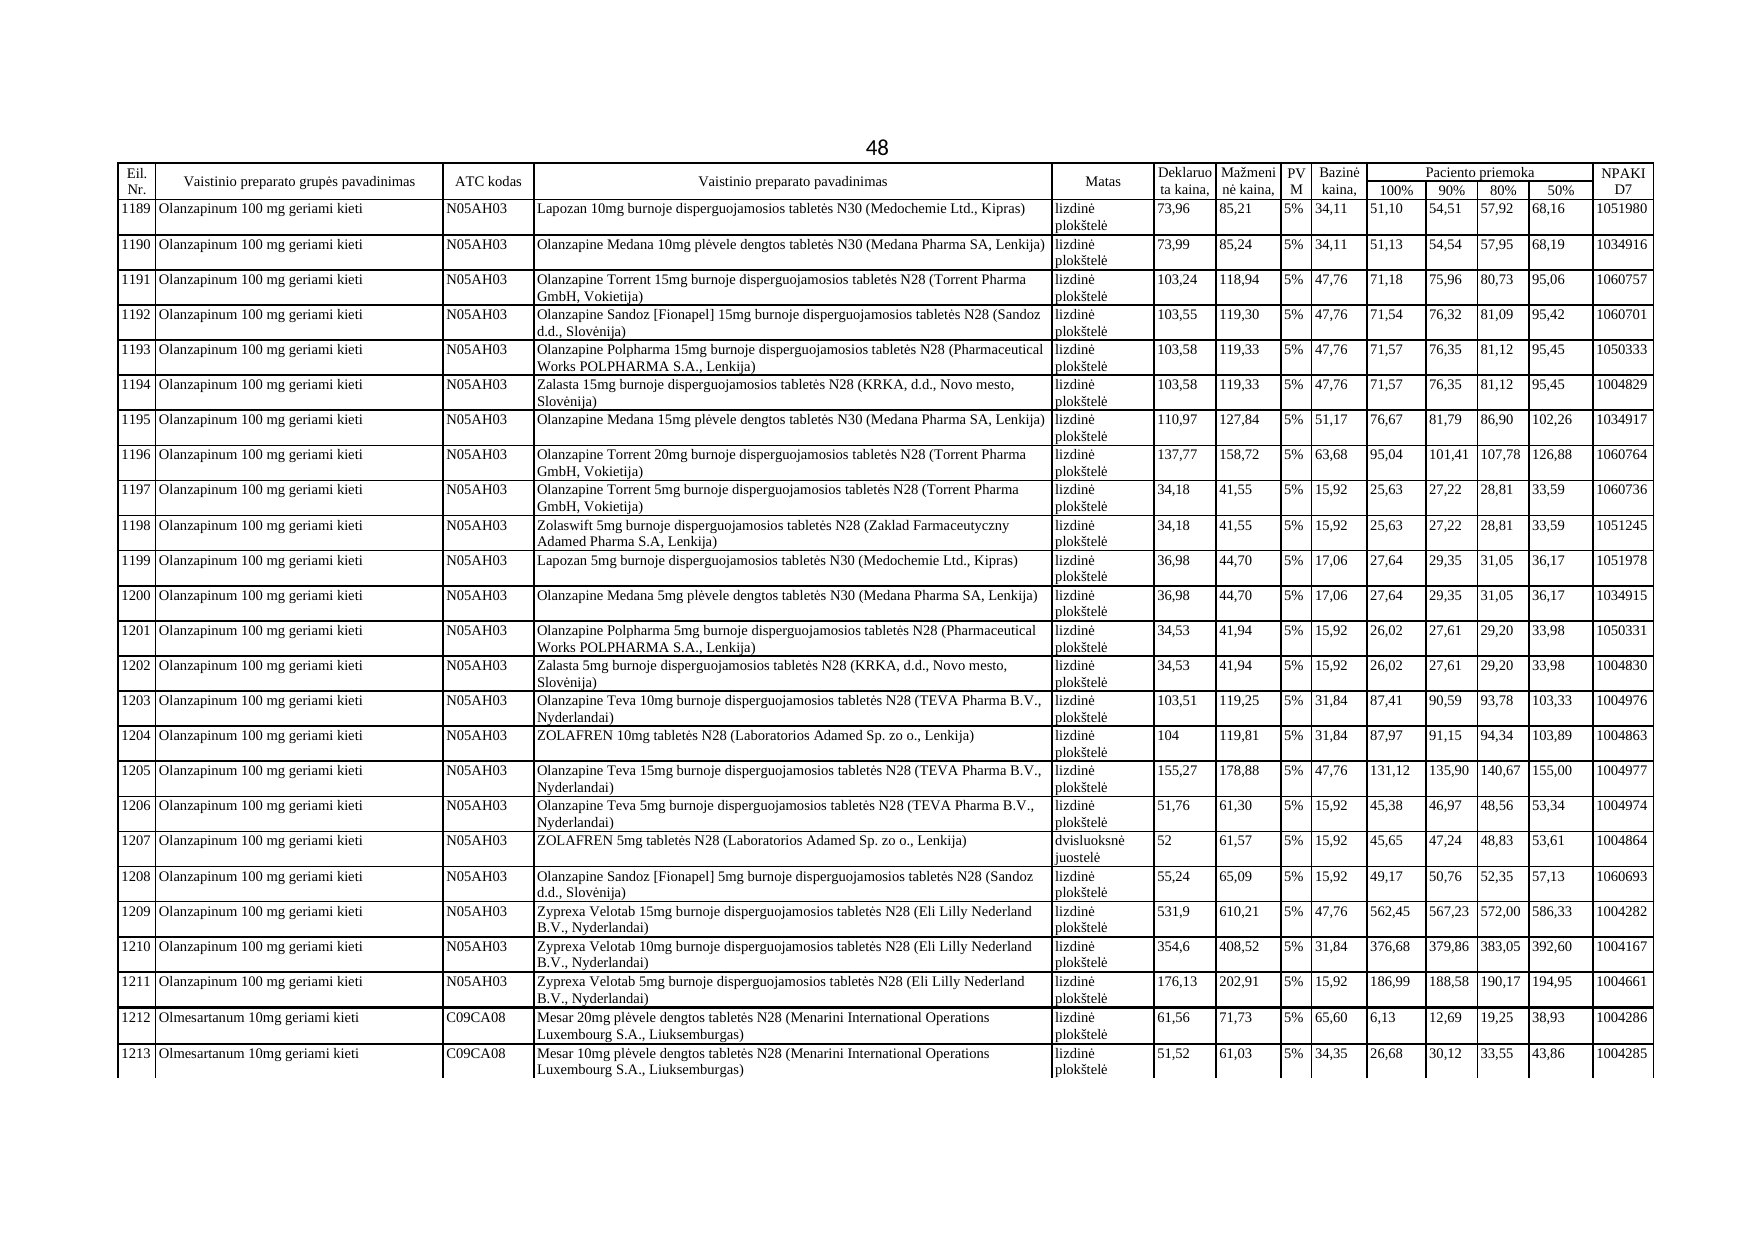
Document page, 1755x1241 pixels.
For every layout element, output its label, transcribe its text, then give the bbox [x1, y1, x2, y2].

table_cell 531,9 [1155, 902, 1215, 936]
table_cell dvisluoksnė juostelė [1053, 832, 1153, 866]
table_cell 155,00 [1530, 762, 1592, 796]
table_cell 119,30 [1217, 306, 1280, 339]
table_cell lizdinė plokštelė [1053, 587, 1153, 620]
table_cell 28,81 [1478, 481, 1528, 515]
table_cell 119,33 [1217, 341, 1280, 374]
table_cell 126,88 [1530, 446, 1592, 479]
table_cell 54,51 [1427, 200, 1477, 234]
table_cell Olanzapinum 100 mg geriami kieti [156, 867, 442, 901]
table_cell 190,17 [1478, 973, 1528, 1006]
table_cell 1198 [119, 516, 155, 550]
table_cell Olanzapine Torrent 15mg burnoje disperguojamosios tabletės N28 (Torrent Pharma GmbH, Vokietija) [535, 271, 1051, 304]
table_cell 5% [1282, 200, 1311, 234]
table_cell Olanzapinum 100 mg geriami kieti [156, 271, 442, 304]
table_cell 1205 [119, 762, 155, 796]
table_cell 71,18 [1368, 271, 1425, 304]
table_cell C09CA08 [444, 1009, 533, 1043]
table_cell 1197 [119, 481, 155, 515]
table_cell 71,57 [1368, 376, 1425, 409]
table_cell Olanzapinum 100 mg geriami kieti [156, 692, 442, 725]
table_cell 95,45 [1530, 376, 1592, 409]
table_cell 87,97 [1368, 727, 1425, 760]
table_cell 19,25 [1478, 1009, 1528, 1043]
table_cell 1202 [119, 657, 155, 690]
table_cell 52,35 [1478, 867, 1528, 901]
table_cell 71,73 [1217, 1009, 1280, 1043]
table_cell 158,72 [1217, 446, 1280, 479]
table_cell 95,42 [1530, 306, 1592, 339]
table_cell 1051978 [1594, 551, 1653, 585]
table_cell 81,12 [1478, 376, 1528, 409]
table_cell 1050331 [1594, 622, 1653, 655]
table_cell 46,97 [1427, 797, 1477, 831]
table_cell 118,94 [1217, 271, 1280, 304]
table_cell N05AH03 [444, 341, 533, 374]
table_cell 586,33 [1530, 902, 1592, 936]
table_cell 103,58 [1155, 341, 1215, 374]
table_cell 93,78 [1478, 692, 1528, 725]
table_cell N05AH03 [444, 832, 533, 866]
table_cell 47,76 [1312, 376, 1366, 409]
table_cell 1051245 [1594, 516, 1653, 550]
table_cell 94,34 [1478, 727, 1528, 760]
table_cell Olanzapinum 100 mg geriami kieti [156, 236, 442, 269]
table_cell 103,51 [1155, 692, 1215, 725]
table_cell 27,61 [1427, 657, 1477, 690]
table_cell Olanzapinum 100 mg geriami kieti [156, 762, 442, 796]
table_cell 610,21 [1217, 902, 1280, 936]
table_cell 33,98 [1530, 657, 1592, 690]
table_cell 1004286 [1594, 1009, 1653, 1043]
table_cell 1060693 [1594, 867, 1653, 901]
table_cell N05AH03 [444, 657, 533, 690]
table_cell 1210 [119, 938, 155, 971]
table_cell lizdinė plokštelė [1053, 481, 1153, 515]
table_cell 50% [1530, 182, 1592, 199]
table_cell 5% [1282, 727, 1311, 760]
table_cell 54,54 [1427, 236, 1477, 269]
table_cell 53,61 [1530, 832, 1592, 866]
table_cell 55,24 [1155, 867, 1215, 901]
table_cell 1060757 [1594, 271, 1653, 304]
table_cell 1189 [119, 200, 155, 234]
table_cell 31,05 [1478, 587, 1528, 620]
table_cell 119,25 [1217, 692, 1280, 725]
table_header PVM [1282, 164, 1311, 199]
table_cell 33,55 [1478, 1045, 1528, 1078]
table_cell 47,76 [1312, 902, 1366, 936]
table_cell 30,12 [1427, 1045, 1477, 1078]
table_cell 76,35 [1427, 376, 1477, 409]
table_cell 75,96 [1427, 271, 1477, 304]
table_cell Lapozan 10mg burnoje disperguojamosios tabletės N30 (Medochemie Ltd., Kipras) [535, 200, 1051, 234]
table_cell N05AH03 [444, 446, 533, 479]
table_cell N05AH03 [444, 551, 533, 585]
table_cell Zalasta 5mg burnoje disperguojamosios tabletės N28 (KRKA, d.d., Novo mesto, Slovėnija) [535, 657, 1051, 690]
table_cell 85,24 [1217, 236, 1280, 269]
table_cell lizdinė plokštelė [1053, 938, 1153, 971]
table_cell 1004167 [1594, 938, 1653, 971]
table_cell 408,52 [1217, 938, 1280, 971]
table_cell Olanzapinum 100 mg geriami kieti [156, 727, 442, 760]
table_cell 1004829 [1594, 376, 1653, 409]
table_cell 1004864 [1594, 832, 1653, 866]
table_cell 27,61 [1427, 622, 1477, 655]
table_cell 41,55 [1217, 516, 1280, 550]
table_cell 119,81 [1217, 727, 1280, 760]
table_cell lizdinė plokštelė [1053, 306, 1153, 339]
table_cell Olanzapinum 100 mg geriami kieti [156, 411, 442, 444]
table_cell 383,05 [1478, 938, 1528, 971]
table_cell Olanzapine Teva 5mg burnoje disperguojamosios tabletės N28 (TEVA Pharma B.V., Nyderlandai) [535, 797, 1051, 831]
table_cell 73,96 [1155, 200, 1215, 234]
table_cell 51,13 [1368, 236, 1425, 269]
table_cell 1050333 [1594, 341, 1653, 374]
table_cell 1213 [119, 1045, 155, 1078]
table_cell lizdinė plokštelė [1053, 622, 1153, 655]
table_cell Olanzapine Polpharma 5mg burnoje disperguojamosios tabletės N28 (Pharmaceutical Works POLPHARMA S.A., Lenkija) [535, 622, 1051, 655]
table_cell Olanzapinum 100 mg geriami kieti [156, 902, 442, 936]
table_cell 1201 [119, 622, 155, 655]
table_cell 26,02 [1368, 622, 1425, 655]
table_cell 119,33 [1217, 376, 1280, 409]
table_cell 1208 [119, 867, 155, 901]
table_cell N05AH03 [444, 200, 533, 234]
table_cell 61,03 [1217, 1045, 1280, 1078]
table_cell 1200 [119, 587, 155, 620]
table_cell 137,77 [1155, 446, 1215, 479]
table_cell 47,76 [1312, 762, 1366, 796]
table_cell 5% [1282, 867, 1311, 901]
table_cell 103,55 [1155, 306, 1215, 339]
table_cell 34,11 [1312, 236, 1366, 269]
table_cell 5% [1282, 376, 1311, 409]
table_cell 36,17 [1530, 551, 1592, 585]
table_cell 28,81 [1478, 516, 1528, 550]
table_cell 57,92 [1478, 200, 1528, 234]
table_header ATC kodas [444, 164, 533, 199]
table_cell 103,24 [1155, 271, 1215, 304]
table_cell 61,30 [1217, 797, 1280, 831]
table_cell Olmesartanum 10mg geriami kieti [156, 1009, 442, 1043]
table_cell 81,12 [1478, 341, 1528, 374]
table_cell 1004976 [1594, 692, 1653, 725]
table_cell lizdinė plokštelė [1053, 797, 1153, 831]
table_cell 5% [1282, 271, 1311, 304]
table_cell lizdinė plokštelė [1053, 762, 1153, 796]
table_cell Olanzapinum 100 mg geriami kieti [156, 481, 442, 515]
table_cell Olanzapine Medana 15mg plėvele dengtos tabletės N30 (Medana Pharma SA, Lenkija) [535, 411, 1051, 444]
table_cell N05AH03 [444, 762, 533, 796]
table_cell ZOLAFREN 10mg tabletės N28 (Laboratorios Adamed Sp. zo o., Lenkija) [535, 727, 1051, 760]
table_cell 80,73 [1478, 271, 1528, 304]
table_cell N05AH03 [444, 973, 533, 1006]
table_cell 81,79 [1427, 411, 1477, 444]
table_cell 1192 [119, 306, 155, 339]
table_cell N05AH03 [444, 938, 533, 971]
table_cell 140,67 [1478, 762, 1528, 796]
table_cell lizdinė plokštelė [1053, 446, 1153, 479]
table_cell 188,58 [1427, 973, 1477, 1006]
table_cell 1203 [119, 692, 155, 725]
table_cell N05AH03 [444, 867, 533, 901]
table_cell 27,22 [1427, 481, 1477, 515]
table_cell 1209 [119, 902, 155, 936]
table_cell 47,76 [1312, 271, 1366, 304]
table_cell Zalasta 15mg burnoje disperguojamosios tabletės N28 (KRKA, d.d., Novo mesto, Slovėnija) [535, 376, 1051, 409]
table_cell 95,04 [1368, 446, 1425, 479]
table_cell 5% [1282, 832, 1311, 866]
table_cell 90% [1427, 182, 1477, 199]
table_cell Olmesartanum 10mg geriami kieti [156, 1045, 442, 1078]
table_header Matas [1053, 164, 1153, 199]
table_cell Zyprexa Velotab 5mg burnoje disperguojamosios tabletės N28 (Eli Lilly Nederland B.V., Nyderlandai) [535, 973, 1051, 1006]
table_cell 5% [1282, 797, 1311, 831]
table_cell 1051980 [1594, 200, 1653, 234]
table_cell Olanzapinum 100 mg geriami kieti [156, 657, 442, 690]
table_cell ZOLAFREN 5mg tabletės N28 (Laboratorios Adamed Sp. zo o., Lenkija) [535, 832, 1051, 866]
table_cell 36,17 [1530, 587, 1592, 620]
table_cell 392,60 [1530, 938, 1592, 971]
table_cell Olanzapine Polpharma 15mg burnoje disperguojamosios tabletės N28 (Pharmaceutical Works POLPHARMA S.A., Lenkija) [535, 341, 1051, 374]
table_cell 572,00 [1478, 902, 1528, 936]
table_cell 85,21 [1217, 200, 1280, 234]
table_cell 1191 [119, 271, 155, 304]
table_cell 1034917 [1594, 411, 1653, 444]
table_cell 63,68 [1312, 446, 1366, 479]
table_cell 5% [1282, 973, 1311, 1006]
table_cell Olanzapinum 100 mg geriami kieti [156, 551, 442, 585]
table_cell Olanzapinum 100 mg geriami kieti [156, 341, 442, 374]
table_cell 15,92 [1312, 516, 1366, 550]
table_cell 1004282 [1594, 902, 1653, 936]
table_cell 38,93 [1530, 1009, 1592, 1043]
table_cell lizdinė plokštelė [1053, 341, 1153, 374]
table_cell 50,76 [1427, 867, 1477, 901]
table_cell Olanzapinum 100 mg geriami kieti [156, 306, 442, 339]
table_cell 47,76 [1312, 341, 1366, 374]
table_cell 51,52 [1155, 1045, 1215, 1078]
table_cell Olanzapinum 100 mg geriami kieti [156, 587, 442, 620]
table_cell 15,92 [1312, 867, 1366, 901]
table_cell 26,02 [1368, 657, 1425, 690]
table_cell 1060701 [1594, 306, 1653, 339]
table_cell 5% [1282, 551, 1311, 585]
table_cell 567,23 [1427, 902, 1477, 936]
table_cell Lapozan 5mg burnoje disperguojamosios tabletės N30 (Medochemie Ltd., Kipras) [535, 551, 1051, 585]
table_cell 202,91 [1217, 973, 1280, 1006]
table_cell 1194 [119, 376, 155, 409]
table_cell 5% [1282, 622, 1311, 655]
table_cell 5% [1282, 446, 1311, 479]
table_cell 68,19 [1530, 236, 1592, 269]
table_cell 176,13 [1155, 973, 1215, 1006]
table_cell lizdinė plokštelė [1053, 867, 1153, 901]
table_cell Olanzapine Medana 10mg plėvele dengtos tabletės N30 (Medana Pharma SA, Lenkija) [535, 236, 1051, 269]
table_cell 15,92 [1312, 832, 1366, 866]
table_cell 12,69 [1427, 1009, 1477, 1043]
table_cell N05AH03 [444, 902, 533, 936]
table_cell 95,45 [1530, 341, 1592, 374]
table_header Deklaruota kaina, Lt [1155, 164, 1215, 199]
table_cell 127,84 [1217, 411, 1280, 444]
table_cell 1004285 [1594, 1045, 1653, 1078]
table_cell lizdinė plokštelė [1053, 236, 1153, 269]
table_cell C09CA08 [444, 1045, 533, 1078]
table_cell 1212 [119, 1009, 155, 1043]
table_cell 5% [1282, 762, 1311, 796]
table_cell Olanzapine Medana 5mg plėvele dengtos tabletės N30 (Medana Pharma SA, Lenkija) [535, 587, 1051, 620]
table_cell lizdinė plokštelė [1053, 551, 1153, 585]
table_cell 186,99 [1368, 973, 1425, 1006]
table_cell 36,98 [1155, 587, 1215, 620]
table_cell 25,63 [1368, 516, 1425, 550]
table_cell N05AH03 [444, 692, 533, 725]
table_header Mažmeninė kaina, Lt [1217, 164, 1280, 199]
table_cell Olanzapinum 100 mg geriami kieti [156, 832, 442, 866]
table_cell 34,18 [1155, 481, 1215, 515]
table_cell 376,68 [1368, 938, 1425, 971]
table_cell 1206 [119, 797, 155, 831]
table_cell 1034916 [1594, 236, 1653, 269]
table_cell 1199 [119, 551, 155, 585]
table_cell Zyprexa Velotab 15mg burnoje disperguojamosios tabletės N28 (Eli Lilly Nederland B.V., Nyderlandai) [535, 902, 1051, 936]
table_cell 15,92 [1312, 481, 1366, 515]
table_cell 43,86 [1530, 1045, 1592, 1078]
table_cell 47,24 [1427, 832, 1477, 866]
table_cell Olanzapine Sandoz [Fionapel] 15mg burnoje disperguojamosios tabletės N28 (Sandoz d.d., Slovėnija) [535, 306, 1051, 339]
table_cell 103,89 [1530, 727, 1592, 760]
table_cell 101,41 [1427, 446, 1477, 479]
table_cell 76,32 [1427, 306, 1477, 339]
table_cell 15,92 [1312, 797, 1366, 831]
table_cell lizdinė plokštelė [1053, 516, 1153, 550]
table_cell N05AH03 [444, 727, 533, 760]
table_cell 65,09 [1217, 867, 1280, 901]
table_cell 31,05 [1478, 551, 1528, 585]
table_cell 27,22 [1427, 516, 1477, 550]
table_cell 5% [1282, 938, 1311, 971]
table_cell 61,57 [1217, 832, 1280, 866]
table_cell Zyprexa Velotab 10mg burnoje disperguojamosios tabletės N28 (Eli Lilly Nederland B.V., Nyderlandai) [535, 938, 1051, 971]
table_cell 1211 [119, 973, 155, 1006]
table_cell 29,20 [1478, 622, 1528, 655]
table_cell 53,34 [1530, 797, 1592, 831]
table_cell Olanzapine Teva 15mg burnoje disperguojamosios tabletės N28 (TEVA Pharma B.V., Nyderlandai) [535, 762, 1051, 796]
table_cell N05AH03 [444, 271, 533, 304]
table_cell 562,45 [1368, 902, 1425, 936]
table_cell lizdinė plokštelė [1053, 200, 1153, 234]
table_cell 5% [1282, 902, 1311, 936]
table_cell Olanzapine Torrent 20mg burnoje disperguojamosios tabletės N28 (Torrent Pharma GmbH, Vokietija) [535, 446, 1051, 479]
table_cell 87,41 [1368, 692, 1425, 725]
table_cell 71,57 [1368, 341, 1425, 374]
table_cell 29,35 [1427, 551, 1477, 585]
table_cell 1004830 [1594, 657, 1653, 690]
table_cell lizdinė plokštelė [1053, 902, 1153, 936]
table_cell 5% [1282, 341, 1311, 374]
table_cell 26,68 [1368, 1045, 1425, 1078]
table_cell Olanzapine Teva 10mg burnoje disperguojamosios tabletės N28 (TEVA Pharma B.V., Nyderlandai) [535, 692, 1051, 725]
table_cell 1004863 [1594, 727, 1653, 760]
table_cell 31,84 [1312, 727, 1366, 760]
table_cell N05AH03 [444, 797, 533, 831]
table_cell lizdinė plokštelė [1053, 657, 1153, 690]
table_cell Mesar 10mg plėvele dengtos tabletės N28 (Menarini International Operations Luxembourg S.A., Liuksemburgas) [535, 1045, 1051, 1078]
table_cell 5% [1282, 516, 1311, 550]
table_cell 68,16 [1530, 200, 1592, 234]
table_cell 15,92 [1312, 973, 1366, 1006]
table_cell 15,92 [1312, 622, 1366, 655]
table_cell lizdinė plokštelė [1053, 271, 1153, 304]
table_cell 25,63 [1368, 481, 1425, 515]
table_cell Zolaswift 5mg burnoje disperguojamosios tabletės N28 (Zaklad Farmaceutyczny Adamed Pharma S.A, Lenkija) [535, 516, 1051, 550]
table_cell 1060764 [1594, 446, 1653, 479]
table_cell 1004974 [1594, 797, 1653, 831]
table_header NPAKID7 [1594, 164, 1653, 199]
table_cell 51,17 [1312, 411, 1366, 444]
table_cell 41,94 [1217, 657, 1280, 690]
table_cell Olanzapinum 100 mg geriami kieti [156, 446, 442, 479]
table_cell 5% [1282, 692, 1311, 725]
table_cell 34,18 [1155, 516, 1215, 550]
table_cell 29,20 [1478, 657, 1528, 690]
table_cell 41,55 [1217, 481, 1280, 515]
table_cell 155,27 [1155, 762, 1215, 796]
table_cell 1193 [119, 341, 155, 374]
table_cell 102,26 [1530, 411, 1592, 444]
table_cell 17,06 [1312, 551, 1366, 585]
table_cell 61,56 [1155, 1009, 1215, 1043]
table_cell 17,06 [1312, 587, 1366, 620]
table_header Bazinė kaina, Lt [1312, 164, 1366, 199]
table_cell 100% [1368, 182, 1425, 199]
table_cell 135,90 [1427, 762, 1477, 796]
table_cell 1004661 [1594, 973, 1653, 1006]
table_cell 33,59 [1530, 481, 1592, 515]
table_cell 1196 [119, 446, 155, 479]
table_cell Mesar 20mg plėvele dengtos tabletės N28 (Menarini International Operations Luxembourg S.A., Liuksemburgas) [535, 1009, 1051, 1043]
table_cell 27,64 [1368, 587, 1425, 620]
table_cell lizdinė plokštelė [1053, 411, 1153, 444]
table_cell 95,06 [1530, 271, 1592, 304]
table_cell Olanzapinum 100 mg geriami kieti [156, 622, 442, 655]
table_cell 34,53 [1155, 622, 1215, 655]
table_cell lizdinė plokštelė [1053, 692, 1153, 725]
table_cell 36,98 [1155, 551, 1215, 585]
table_cell 1207 [119, 832, 155, 866]
table_cell 354,6 [1155, 938, 1215, 971]
table_cell N05AH03 [444, 587, 533, 620]
table_cell 49,17 [1368, 867, 1425, 901]
table_cell 81,09 [1478, 306, 1528, 339]
table_cell 131,12 [1368, 762, 1425, 796]
table_cell lizdinė plokštelė [1053, 1045, 1153, 1078]
table_cell lizdinė plokštelė [1053, 727, 1153, 760]
table_cell 52 [1155, 832, 1215, 866]
table_cell Olanzapinum 100 mg geriami kieti [156, 938, 442, 971]
table_header Eil. Nr. [119, 164, 155, 199]
table_cell N05AH03 [444, 376, 533, 409]
table_cell 76,35 [1427, 341, 1477, 374]
table_cell N05AH03 [444, 236, 533, 269]
table_cell 45,65 [1368, 832, 1425, 866]
table_cell 86,90 [1478, 411, 1528, 444]
table_cell 1204 [119, 727, 155, 760]
table_cell Olanzapine Torrent 5mg burnoje disperguojamosios tabletės N28 (Torrent Pharma GmbH, Vokietija) [535, 481, 1051, 515]
table_cell Olanzapinum 100 mg geriami kieti [156, 200, 442, 234]
table_cell 44,70 [1217, 551, 1280, 585]
table_cell 34,11 [1312, 200, 1366, 234]
table_cell 45,38 [1368, 797, 1425, 831]
table_header Vaistinio preparato grupės pavadinimas [156, 164, 442, 199]
table_cell 5% [1282, 481, 1311, 515]
table_cell N05AH03 [444, 481, 533, 515]
table_cell N05AH03 [444, 622, 533, 655]
table_cell 91,15 [1427, 727, 1477, 760]
table_cell 27,64 [1368, 551, 1425, 585]
table_cell lizdinė plokštelė [1053, 973, 1153, 1006]
table_cell 44,70 [1217, 587, 1280, 620]
table_cell 5% [1282, 587, 1311, 620]
table_cell Olanzapinum 100 mg geriami kieti [156, 376, 442, 409]
table_cell 5% [1282, 1009, 1311, 1043]
table_header Vaistinio preparato pavadinimas [535, 164, 1051, 199]
table_header Paciento priemoka [1368, 164, 1592, 180]
table_cell 110,97 [1155, 411, 1215, 444]
table_cell 1034915 [1594, 587, 1653, 620]
table_cell 1190 [119, 236, 155, 269]
table_cell 51,76 [1155, 797, 1215, 831]
table_cell 48,83 [1478, 832, 1528, 866]
table_cell 194,95 [1530, 973, 1592, 1006]
table_cell 5% [1282, 411, 1311, 444]
table_cell 47,76 [1312, 306, 1366, 339]
table_cell 34,35 [1312, 1045, 1366, 1078]
table_cell 5% [1282, 236, 1311, 269]
table_cell Olanzapine Sandoz [Fionapel] 5mg burnoje disperguojamosios tabletės N28 (Sandoz d.d., Slovėnija) [535, 867, 1051, 901]
table_cell Olanzapinum 100 mg geriami kieti [156, 797, 442, 831]
table_cell Olanzapinum 100 mg geriami kieti [156, 516, 442, 550]
table_cell 107,78 [1478, 446, 1528, 479]
table_cell 57,13 [1530, 867, 1592, 901]
table_cell 71,54 [1368, 306, 1425, 339]
table_cell 33,98 [1530, 622, 1592, 655]
table_cell 48,56 [1478, 797, 1528, 831]
table_cell 31,84 [1312, 692, 1366, 725]
table_cell 73,99 [1155, 236, 1215, 269]
table_cell 104 [1155, 727, 1215, 760]
table_cell 1195 [119, 411, 155, 444]
table_cell 33,59 [1530, 516, 1592, 550]
table_cell 379,86 [1427, 938, 1477, 971]
table_cell Olanzapinum 100 mg geriami kieti [156, 973, 442, 1006]
table_cell 90,59 [1427, 692, 1477, 725]
table_cell 1060736 [1594, 481, 1653, 515]
table_cell lizdinė plokštelė [1053, 376, 1153, 409]
table_cell 41,94 [1217, 622, 1280, 655]
table_cell 5% [1282, 1045, 1311, 1078]
table_cell 1004977 [1594, 762, 1653, 796]
table_cell 65,60 [1312, 1009, 1366, 1043]
table_cell 51,10 [1368, 200, 1425, 234]
table_cell 34,53 [1155, 657, 1215, 690]
table_cell 57,95 [1478, 236, 1528, 269]
table_cell 103,58 [1155, 376, 1215, 409]
table_cell 5% [1282, 657, 1311, 690]
table_cell N05AH03 [444, 411, 533, 444]
table_cell 15,92 [1312, 657, 1366, 690]
table_cell 5% [1282, 306, 1311, 339]
table_cell 31,84 [1312, 938, 1366, 971]
table_cell 76,67 [1368, 411, 1425, 444]
table_cell 103,33 [1530, 692, 1592, 725]
table_cell 6,13 [1368, 1009, 1425, 1043]
table_cell N05AH03 [444, 306, 533, 339]
table_cell 29,35 [1427, 587, 1477, 620]
table_cell N05AH03 [444, 516, 533, 550]
table_cell 178,88 [1217, 762, 1280, 796]
table_cell 80% [1478, 182, 1528, 199]
table_cell lizdinė plokštelė [1053, 1009, 1153, 1043]
